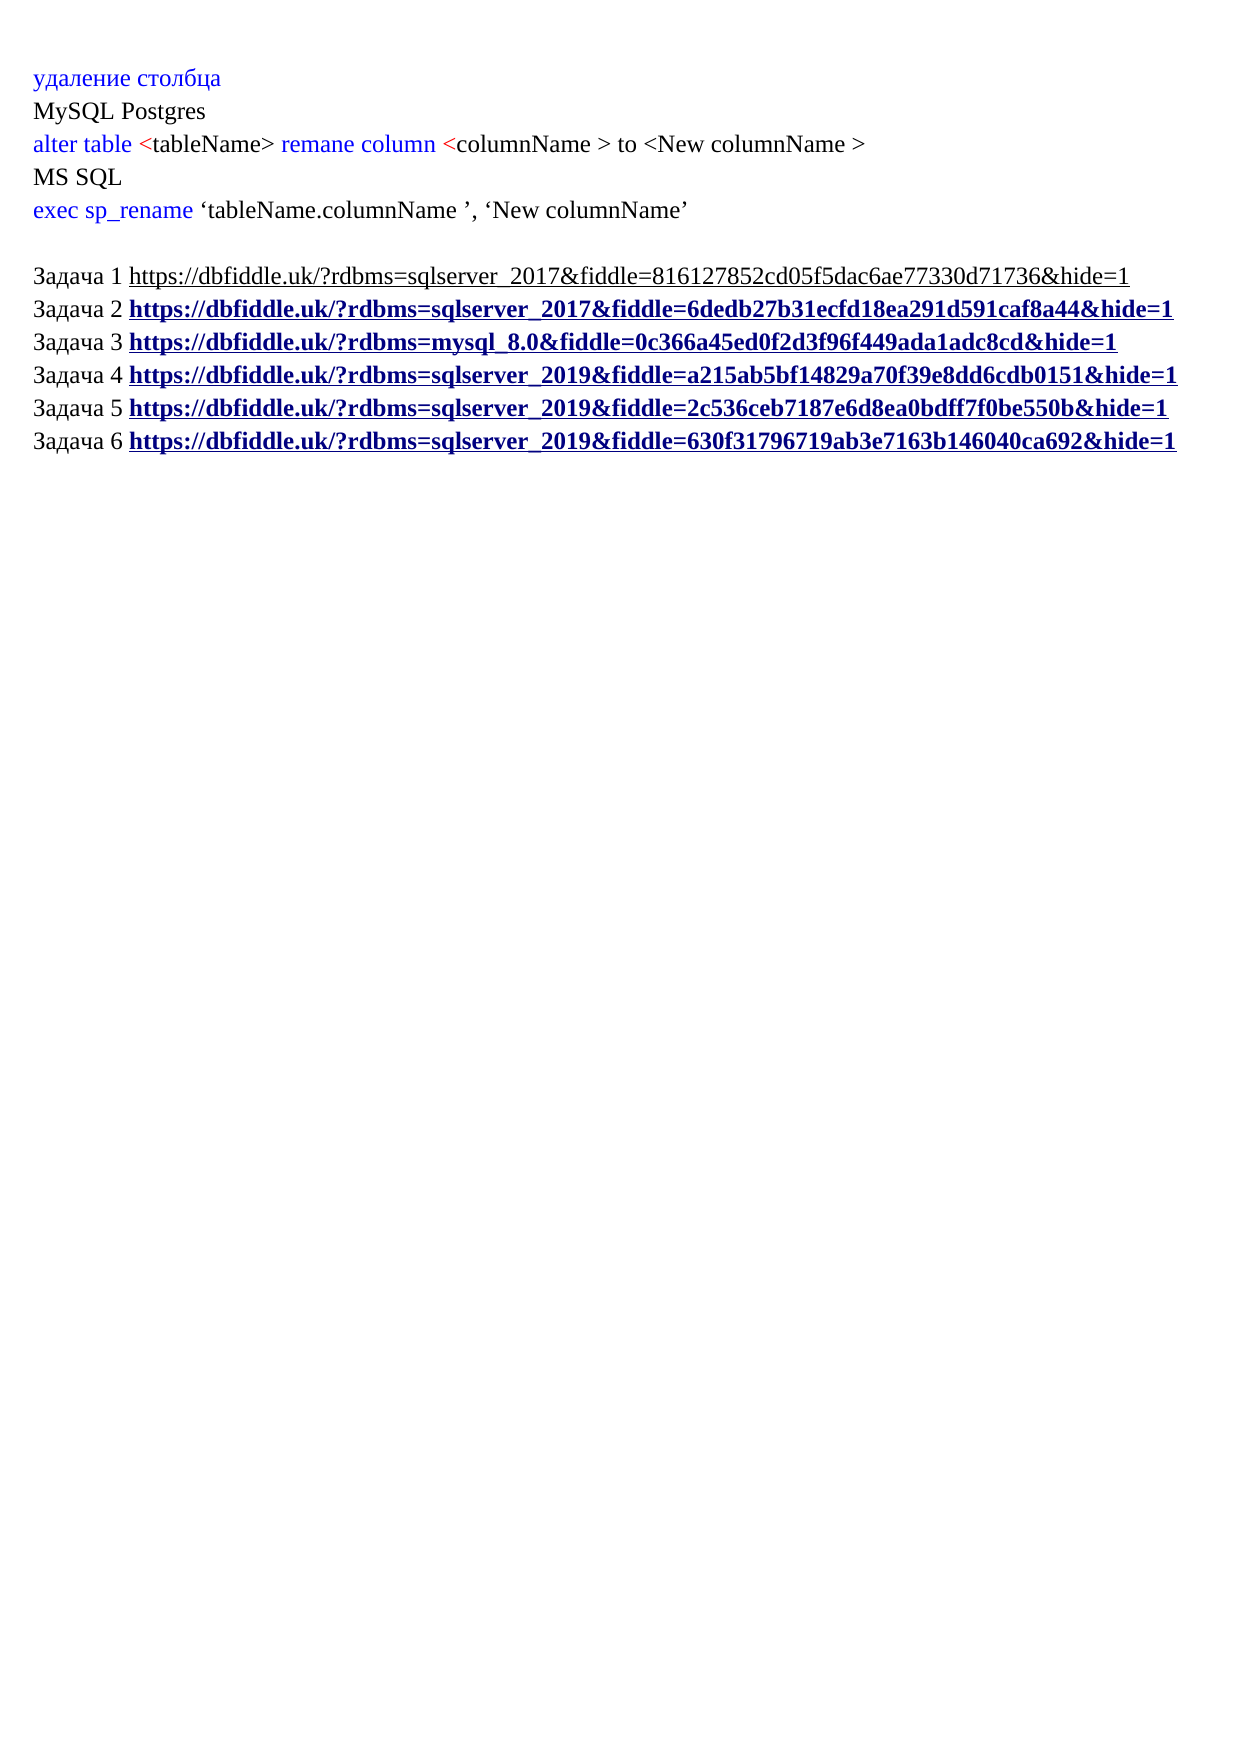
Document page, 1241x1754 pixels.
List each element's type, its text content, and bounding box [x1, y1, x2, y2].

text Задача 1 https://dbfiddle.uk/?rdbms=sqlserver_2017&fiddle=816127852cd05f5dac6ae77330d71736&hide=1 [33, 261, 1220, 289]
text Задача 6 https://dbfiddle.uk/?rdbms=sqlserver_2019&fiddle=630f31796719ab3e7163b146040ca692&hide=1 [33, 426, 1220, 455]
text exec sp_rename ‘tableName.columnName ’, ‘New columnName’ [33, 195, 1220, 223]
text Задача 2 https://dbfiddle.uk/?rdbms=sqlserver_2017&fiddle=6dedb27b31ecfd18ea291d591caf8a44&hide=1 [33, 294, 1220, 323]
text удаление столбца [33, 63, 1220, 91]
text Задача 3 https://dbfiddle.uk/?rdbms=mysql_8.0&fiddle=0c366a45ed0f2d3f96f449ada1adc8cd&hide=1 [33, 327, 1220, 356]
text alter table <tableName> remane column <columnName > to <New columnName > [33, 129, 1220, 157]
text Задача 5 https://dbfiddle.uk/?rdbms=sqlserver_2019&fiddle=2c536ceb7187e6d8ea0bdff7f0be550b&hide=1 [33, 393, 1220, 422]
text MySQL Postgres [33, 96, 1220, 124]
text MS SQL [33, 162, 1220, 191]
text Задача 4 https://dbfiddle.uk/?rdbms=sqlserver_2019&fiddle=a215ab5bf14829a70f39e8dd6cdb0151&hide=1 [33, 360, 1220, 389]
